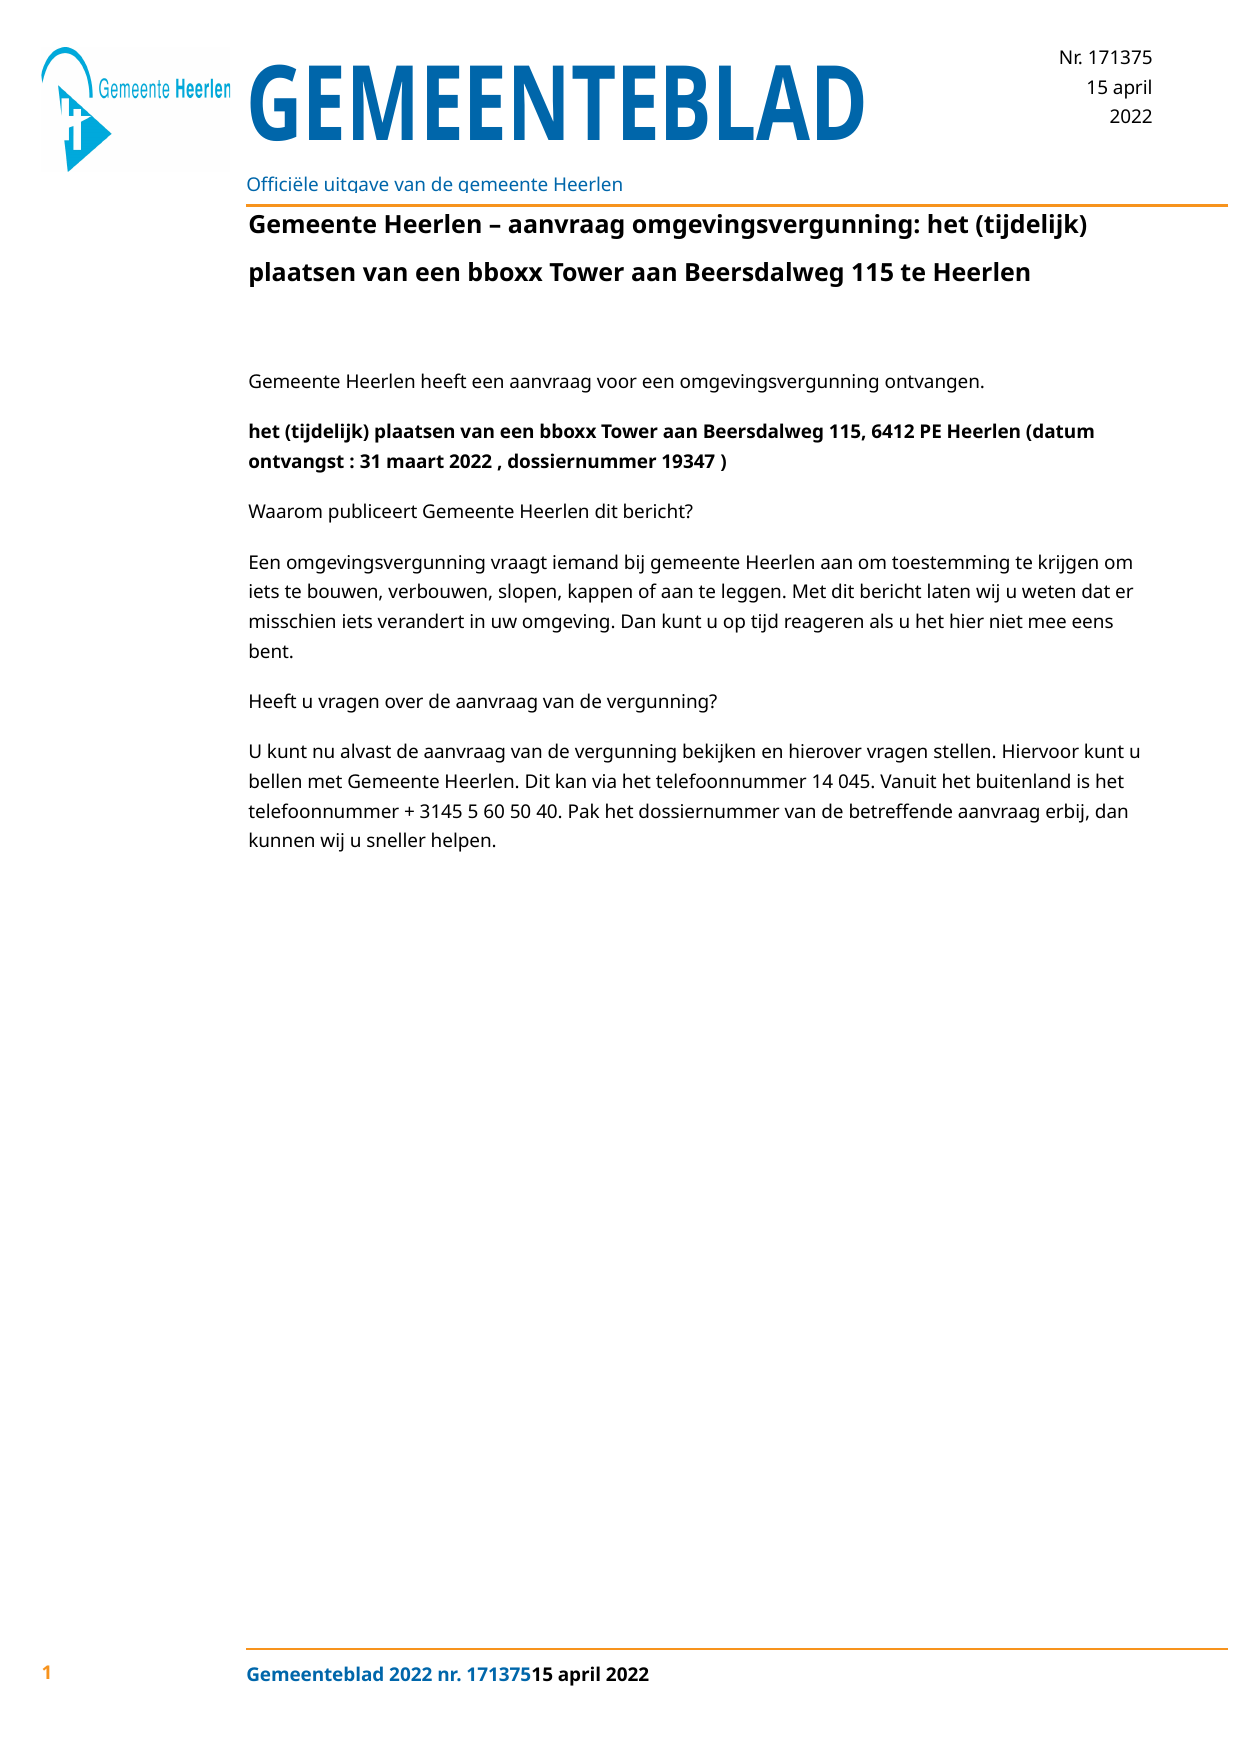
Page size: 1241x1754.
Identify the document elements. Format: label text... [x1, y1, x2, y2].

picture [41, 47, 59, 70]
text Waarom publiceert Gemeente Heerlen dit bericht? [248, 499, 1152, 524]
text Gemeente Heerlen – aanvraag omgevingsvergunning: het (tijdelijk) plaatsen van een bboxx Tower aan Beersdalweg 115 te Heerlen [248, 207, 1152, 288]
text Gemeente Heerlen heeft een aanvraag voor een omgevingsvergunning ontvangen. [248, 368, 1152, 394]
text het (tijdelijk) plaatsen van een bboxx Tower aan Beersdalweg 115, 6412 PE Heerlen (datum ontvangst : 31 maart 2022 , dossiernummer 19347 ) [248, 419, 1152, 474]
text Een omgevingsvergunning vraagt iemand bij gemeente Heerlen aan om toestemming te krijgen om iets te bouwen, verbouwen, slopen, kappen of aan te leggen. Met dit bericht laten wij u weten dat er misschien iets verandert in uw omgeving. Dan kunt u op tijd reageren als u het hier niet mee eens bent. [248, 549, 1152, 664]
picture [41, 47, 231, 172]
text U kunt nu alvast de aanvraag van de vergunning bekijken en hierover vragen stellen. Hiervoor kunt u bellen met Gemeente Heerlen. Dit kan via het telefoonnummer 14 045. Vanuit het buitenland is het telefoonnummer + 3145 5 60 50 40. Pak het dossiernummer van de betreffende aanvraag erbij, dan kunnen wij u sneller helpen. [248, 739, 1152, 853]
text Heeft u vragen over de aanvraag van de vergunning? [248, 688, 1152, 714]
